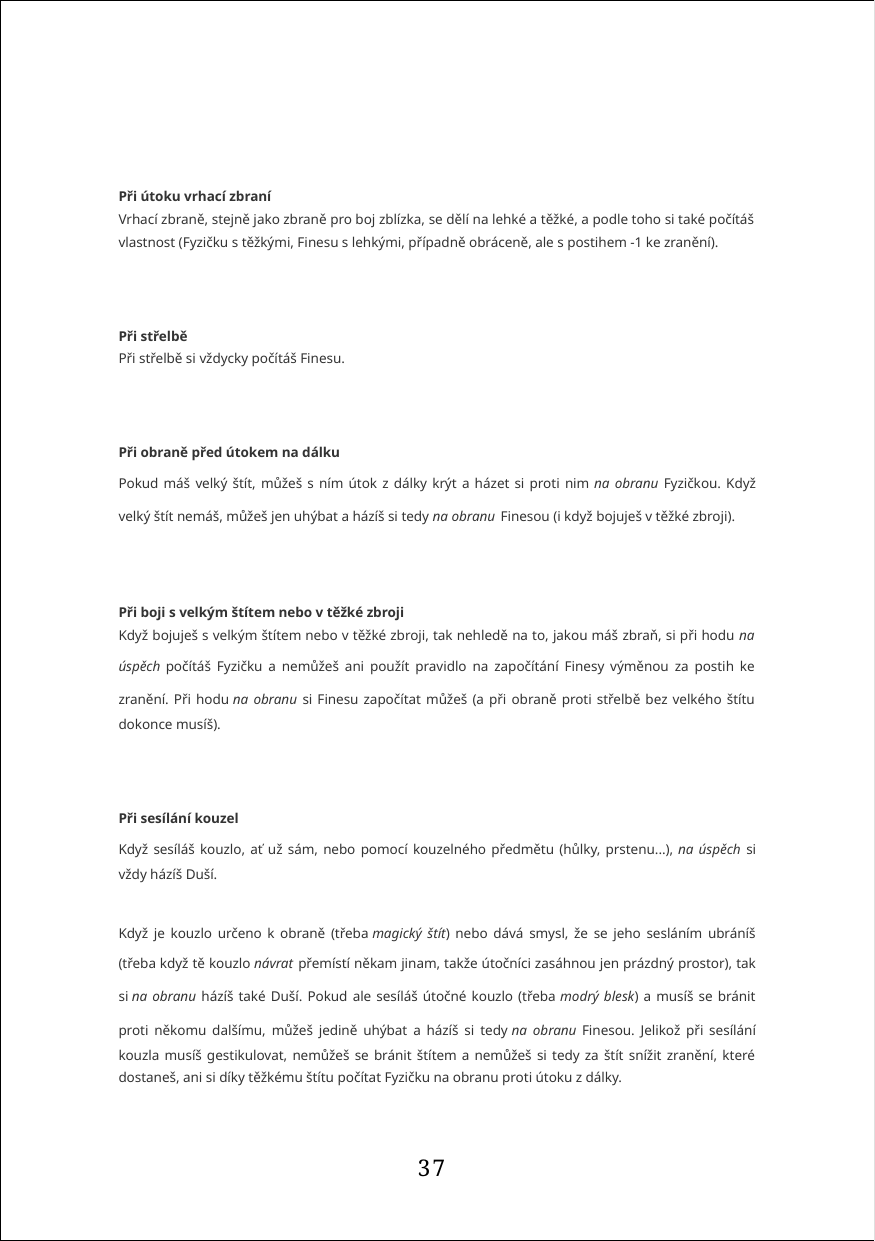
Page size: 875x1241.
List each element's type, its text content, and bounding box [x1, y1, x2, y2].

text Při útoku vrhací zbraní Vrhací zbraně, stejně jako zbraně pro boj zblízka, se dělí na lehké a těžké, a podle toho si také počítáš vlastnost (Fyzičku s těžkými, Finesu s lehkými, případně obráceně, ale s postihem -1 ke zranění). Při střelbě Při střelbě si vždycky počítáš Finesu. Při obraně před útokem na dálku Pokud máš velký štít, můžeš s ním útok z dálky krýt a házet si proti nim na obranu Fyzičkou. Když velký štít nemáš, můžeš jen uhýbat a házíš si tedy na obranu Finesou (i když bojuješ v těžké zbroji). Při boji s velkým štítem nebo v těžké zbroji Když bojuješ s velkým štítem nebo v těžké zbroji, tak nehledě na to, jakou máš zbraň, si při hodu na úspěch počítáš Fyzičku a nemůžeš ani použít pravidlo na započítání Finesy výměnou za postih ke zranění. Při hodu na obranu si Finesu započítat můžeš (a při obraně proti střelbě bez velkého štítu dokonce musíš). Při sesílání kouzel Když sesíláš kouzlo, ať už sám, nebo pomocí kouzelného předmětu (hůlky, prstenu...), na úspěch si vždy házíš Duší. Když je kouzlo určeno k obraně (třeba magický štít) nebo dává smysl, že se jeho sesláním ubráníš (třeba když tě kouzlo návrat přemístí někam jinam, takže útočníci zasáhnou jen prázdný prostor), tak si na obranu házíš také Duší. Pokud ale sesíláš útočné kouzlo (třeba modrý blesk) a musíš se bránit proti někomu dalšímu, můžeš jedině uhýbat a házíš si tedy na obranu Finesou. Jelikož při sesílání kouzla musíš gestikulovat, nemůžeš se bránit štítem a nemůžeš si tedy za štít snížit zranění, které dostaneš, ani si díky těžkému štítu počítat Fyzičku na obranu proti útoku z dálky. [118, 118, 756, 1087]
